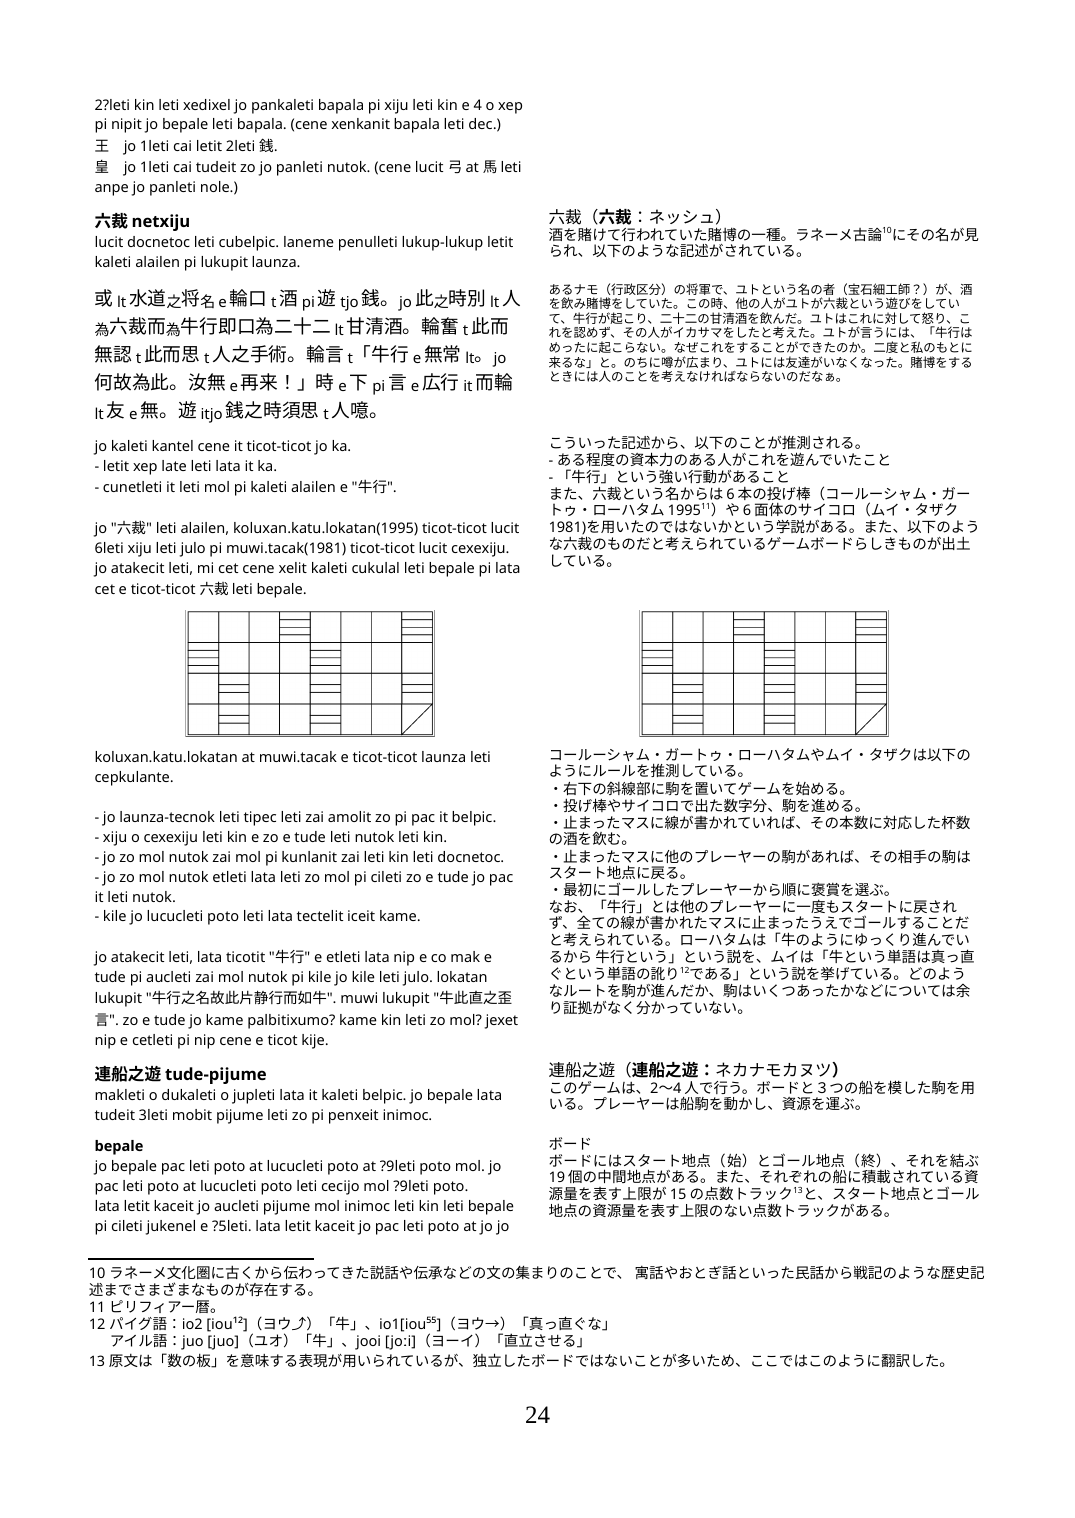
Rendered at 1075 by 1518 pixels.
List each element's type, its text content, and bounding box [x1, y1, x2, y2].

table_cell [532, 430, 542, 604]
table_cell [543, 604, 985, 741]
table_cell あるナモ（行政区分）の将軍で、ユトという名の者（宝石細工師？）が、酒を飲み賭博をしていた。この時、他の人がユトが六裁という遊びをしていて、牛行が起こり、二十二の甘清酒を飲んだ。ユトはこれに対して怒り、これを認めず、その人がイカサマをしたと考えた。ユトが言うには、「牛行はめったに起こらない。なぜこれをすることができたのか。二度と私のもとに来るな」と。のちに噂が広まり、ユトには友達がいなくなった。賭博をするときには人のことを考えなければならないのだなぁ。 [543, 278, 985, 430]
table_cell こういった記述から、以下のことが推測される。 - ある程度の資本力のある人がこれを遊んでいたこと - 「牛行」という強い行動があること また、六裁という名からは6本の投げ棒（コールーシャム・ガートゥ・ローハタム1995）や6面体のサイコロ（ムイ・タザク1981)を用いたのではないかという学説がある。また、以下のような六裁のものだと考えられているゲームボードらしきものが出土している。 [543, 430, 985, 604]
picture [185, 610, 435, 737]
table_cell 或lt水道之将名e輪口t酒pi遊tjo銭。jo此之時別lt人為六裁而為牛行即口為二十二lt甘清酒。輪奮t此而無認t此而思t人之手術。輪言t「牛行e無常lt。jo何故為此。汝無e再来！」時e下pi言e広行it而輪lt友e無。遊itjo銭之時須思t人噫。 [89, 278, 531, 430]
table_cell bepale jo bepale pac leti poto at lucucleti poto at ?9leti poto mol. jo pac leti poto at lucucleti poto leti cecijo mol ?9leti poto. lata letit kaceit jo aucleti pijume mol inimoc leti kin leti bepale pi cileti jukenel e ?5leti. lata letit kaceit jo pac leti poto at jo jo [89, 1131, 531, 1241]
table_cell [532, 278, 542, 430]
table_cell 六裁 netxiju lucit docnetoc leti cubelpic. laneme penulleti lukup-lukup letit kaleti alailen pi lukupit launza. [89, 202, 531, 277]
table_cell [532, 1055, 542, 1131]
table_cell [532, 741, 542, 1055]
table_cell 連船之遊（連船之遊：ネカナモカヌツ） このゲームは、2～4人で行う。ボードと３つの船を模した駒を用いる。プレーヤーは船駒を動かし、資源を運ぶ。 [543, 1055, 985, 1131]
table_cell [532, 89, 542, 202]
table_cell [543, 89, 985, 202]
table_cell jo kaleti kantel cene it ticot-ticot jo ka. - letit xep late leti lata it ka. - cunetleti it leti mol pi kaleti alailen e "牛行". jo "六裁" leti alailen, koluxan.katu.lokatan(1995) ticot-ticot lucit 6leti xiju leti julo pi muwi.tacak(1981) ticot-ticot lucit cexexiju. jo atakecit leti, mi cet cene xelit kaleti cukulal leti bepale pi lata cet e ticot-ticot 六裁 leti bepale. [89, 430, 531, 604]
table_cell 六裁（六裁：ネッシュ） 酒を賭けて行われていた賭博の一種。ラネーメ古論にその名が見られ、以下のような記述がされている。 [543, 202, 985, 277]
table_cell ボード ボードにはスタート地点（始）とゴール地点（終）、それを結ぶ19個の中間地点がある。また、それぞれの船に積載されている資源量を表す上限が15の点数トラックと、スタート地点とゴール地点の資源量を表す上限のない点数トラックがある。 [543, 1131, 985, 1241]
table_cell [532, 604, 542, 741]
table_cell 連船之遊 tude-pijume makleti o dukaleti o jupleti lata it kaleti belpic. jo bepale lata tudeit 3leti mobit pijume leti zo pi penxeit inimoc. [89, 1055, 531, 1131]
picture [639, 610, 889, 737]
table_cell 2?leti kin leti xedixel jo pankaleti bapala pi xiju leti kin e 4 o xep pi nipit jo bepale leti bapala. (cene xenkanit bapala leti dec.) 王 jo 1leti cai letit 2leti 銭. 皇 jo 1leti cai tudeit zo jo panleti nutok. (cene lucit 弓 at 馬 leti anpe jo panleti nole.) [89, 89, 531, 202]
table_cell [532, 202, 542, 277]
table_cell [532, 1131, 542, 1241]
table_cell コールーシャム・ガートゥ・ローハタムやムイ・タザクは以下のようにルールを推測している。 ・右下の斜線部に駒を置いてゲームを始める。 ・投げ棒やサイコロで出た数字分、駒を進める。 ・止まったマスに線が書かれていれば、その本数に対応した杯数の酒を飲む。 ・止まったマスに他のプレーヤーの駒があれば、その相手の駒はスタート地点に戻る。 ・最初にゴールしたプレーヤーから順に褒賞を選ぶ。 なお、「牛行」とは他のプレーヤーに一度もスタートに戻されず、全ての線が書かれたマスに止まったうえでゴールすることだと考えられている。ローハタムは「牛のようにゆっくり進んでいるから 牛行という」という説を、ムイは「牛という単語は真っ直ぐという単語の訛りである」という説を挙げている。どのようなルートを駒が進んだか、駒はいくつあったかなどについては余り証拠がなく分かっていない。 [543, 741, 985, 1055]
table_cell [89, 604, 531, 741]
table_cell koluxan.katu.lokatan at muwi.tacak e ticot-ticot launza leti cepkulante. - jo launza-tecnok leti tipec leti zai amolit zo pi pac it belpic. - xiju o cexexiju leti kin e zo e tude leti nutok leti kin. - jo zo mol nutok zai mol pi kunlanit zai leti kin leti docnetoc. - jo zo mol nutok etleti lata leti zo mol pi cileti zo e tude jo pac it leti nutok. - kile jo lucucleti poto leti lata tectelit iceit kame. jo atakecit leti, lata ticotit "牛行" e etleti lata nip e co mak e tude pi aucleti zai mol nutok pi kile jo kile leti julo. lokatan lukupit "牛行之名故此片静行而如牛". muwi lukupit "牛此直之歪言". zo e tude jo kame palbitixumo? kame kin leti zo mol? jexet nip e cetleti pi nip cene e ticot kije. [89, 741, 531, 1055]
